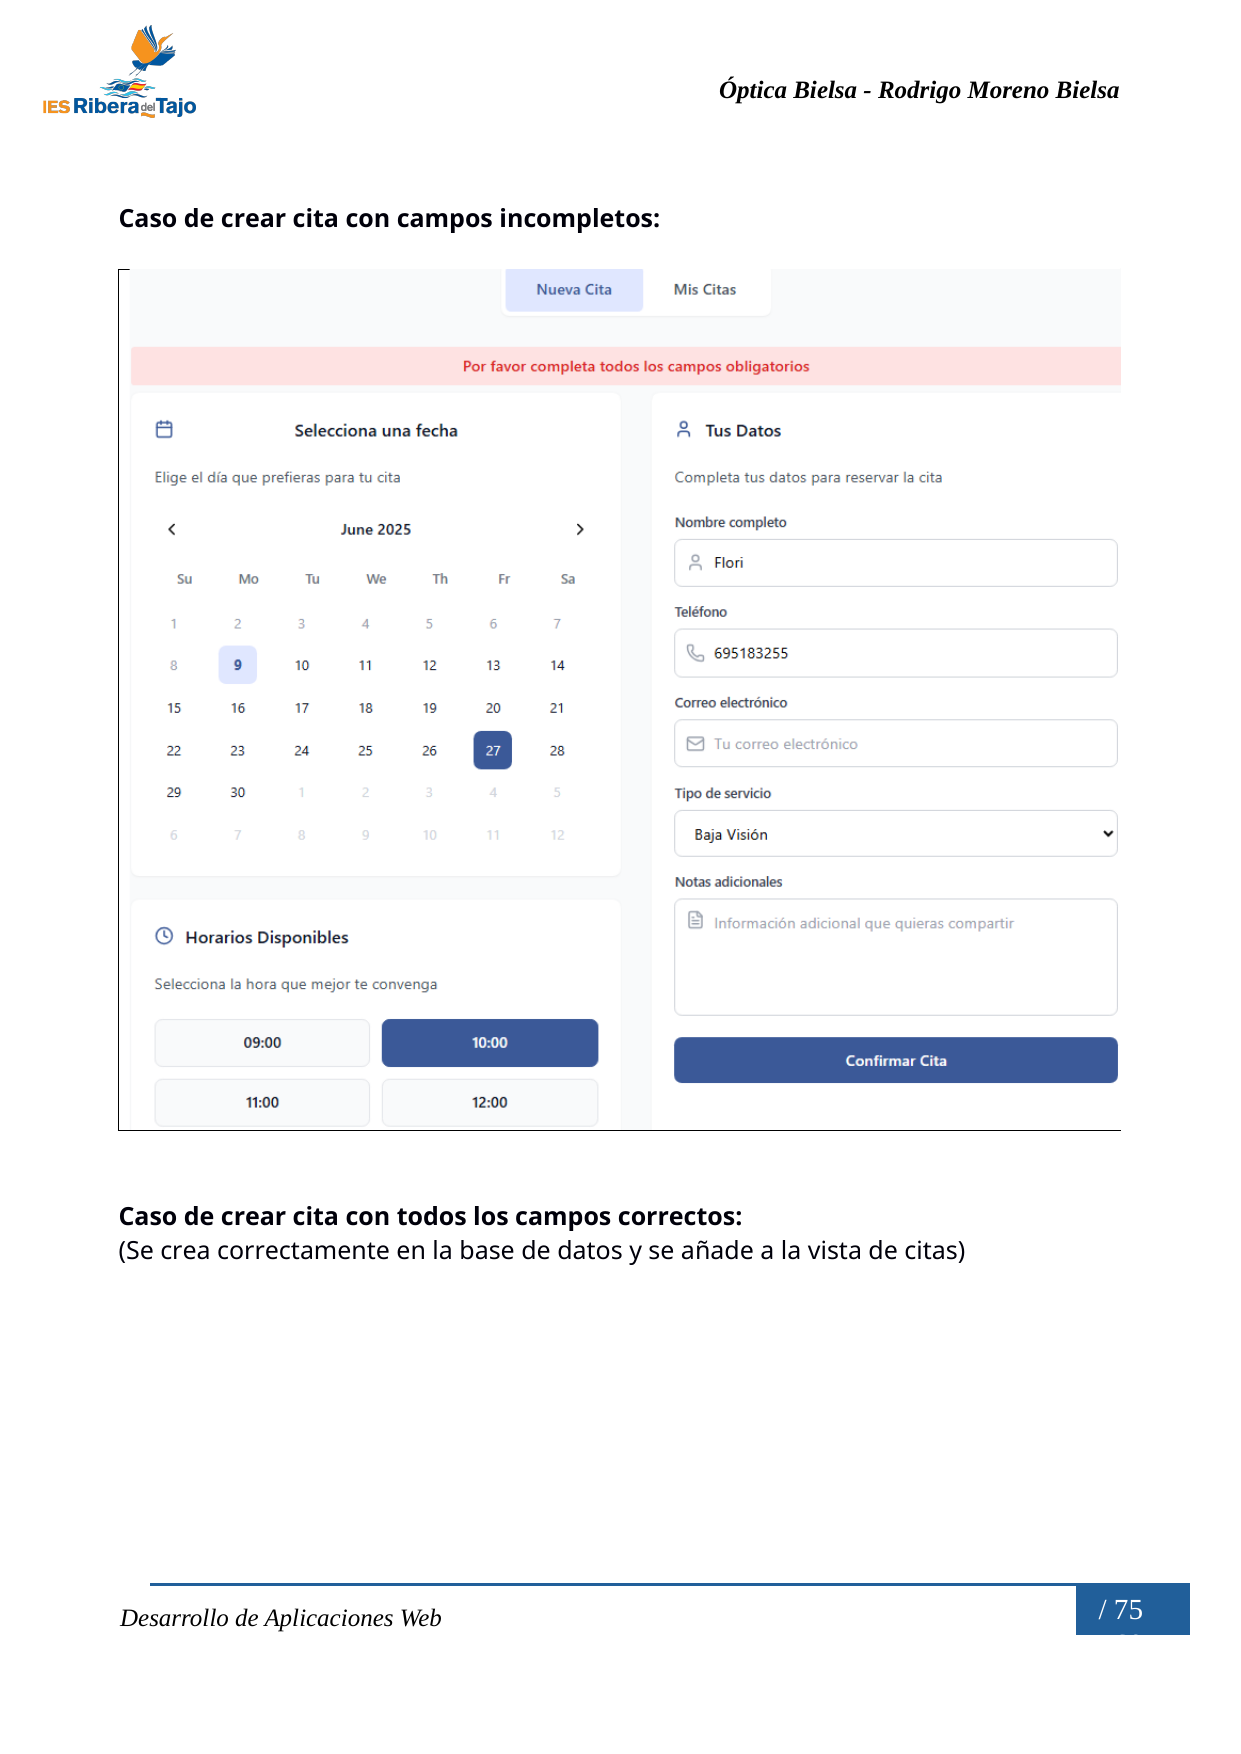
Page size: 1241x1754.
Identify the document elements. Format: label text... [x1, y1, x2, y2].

text (Se crea correctamente en la base de datos y se añade a la vista de citas) [118, 1233, 1122, 1267]
text Caso de crear cita con todos los campos correctos: [118, 1199, 1122, 1233]
text Caso de crear cita con campos incompletos: [118, 201, 1122, 235]
table_header [119, 270, 129, 1129]
